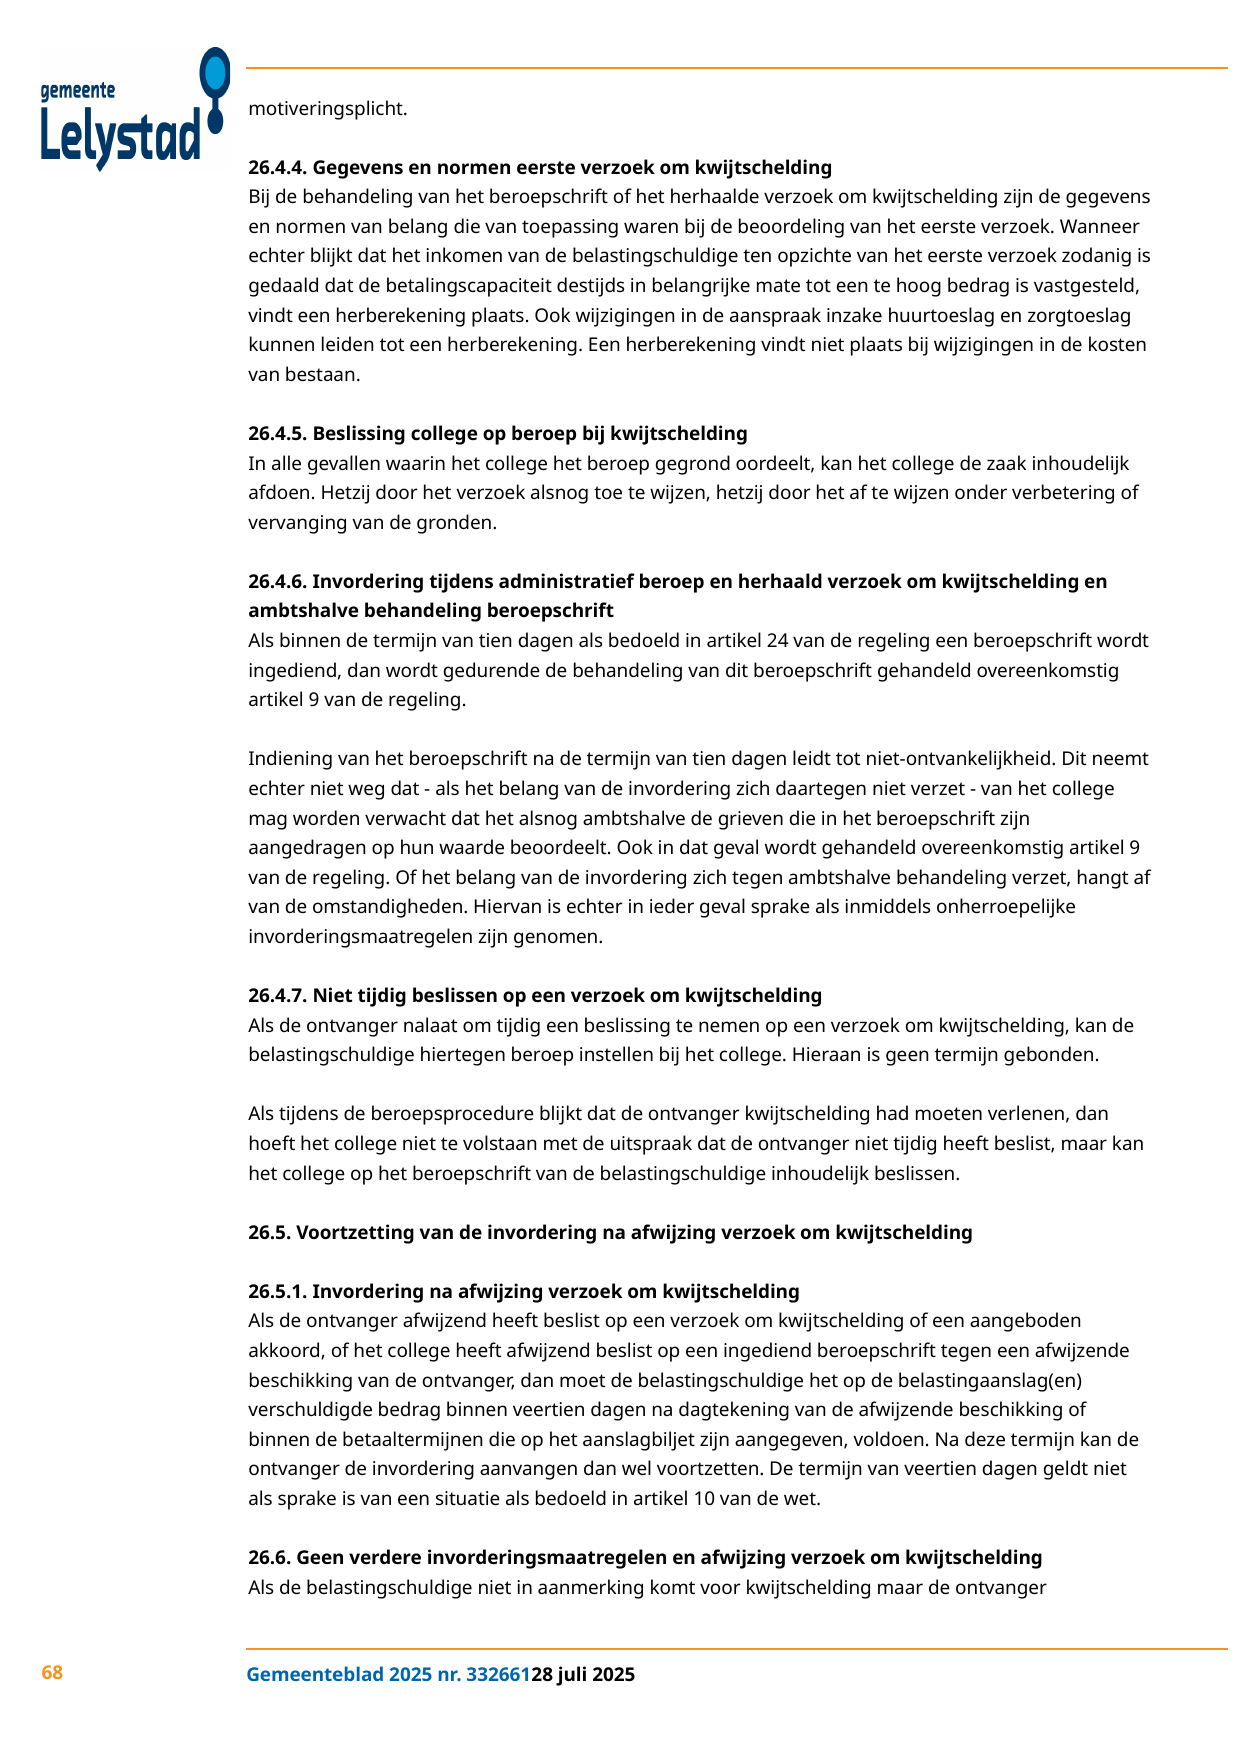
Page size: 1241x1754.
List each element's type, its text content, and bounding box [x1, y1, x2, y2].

text 26.4.7. Niet tijdig beslissen op een verzoek om kwijtschelding [248, 982, 1152, 1008]
text motiveringsplicht. [248, 95, 1152, 121]
text Als binnen de termijn van tien dagen als bedoeld in artikel 24 van de regeling een beroepschrift wordt ingediend, dan wordt gedurende de behandeling van dit beroepschrift gehandeld overeenkomstig artikel 9 van de regeling. [248, 627, 1152, 712]
text In alle gevallen waarin het college het beroep gegrond oordeelt, kan het college de zaak inhoudelijk afdoen. Hetzij door het verzoek alsnog toe te wijzen, hetzij door het af te wijzen onder verbetering of vervanging van de gronden. [248, 450, 1152, 535]
text 26.6. Geen verdere invorderingsmaatregelen en afwijzing verzoek om kwijtschelding [248, 1544, 1152, 1570]
text Als de belastingschuldige niet in aanmerking komt voor kwijtschelding maar de ontvanger [248, 1574, 1152, 1600]
text Indiening van het beroepschrift na de termijn van tien dagen leidt tot niet-ontvankelijkheid. Dit neemt echter niet weg dat - als het belang van de invordering zich daartegen niet verzet - van het college mag worden verwacht dat het alsnog ambtshalve de grieven die in het beroepschrift zijn aangedragen op hun waarde beoordeelt. Ook in dat geval wordt gehandeld overeenkomstig artikel 9 van de regeling. Of het belang van de invordering zich tegen ambtshalve behandeling verzet, hangt af van de omstandigheden. Hiervan is echter in ieder geval sprake als inmiddels onherroepelijke invorderingsmaatregelen zijn genomen. [248, 746, 1152, 949]
text Als de ontvanger nalaat om tijdig een beslissing te nemen op een verzoek om kwijtschelding, kan de belastingschuldige hiertegen beroep instellen bij het college. Hieraan is geen termijn gebonden. [248, 1012, 1152, 1067]
text Als de ontvanger afwijzend heeft beslist op een verzoek om kwijtschelding of een aangeboden akkoord, of het college heeft afwijzend beslist op een ingediend beroepschrift tegen een afwijzende beschikking van de ontvanger, dan moet de belastingschuldige het op de belastingaanslag(en) verschuldigde bedrag binnen veertien dagen na dagtekening van de afwijzende beschikking of binnen de betaaltermijnen die op het aanslagbiljet zijn aangegeven, voldoen. Na deze termijn kan de ontvanger de invordering aanvangen dan wel voortzetten. De termijn van veertien dagen geldt niet als sprake is van een situatie als bedoeld in artikel 10 van de wet. [248, 1308, 1152, 1511]
text Bij de behandeling van het beroepschrift of het herhaalde verzoek om kwijtschelding zijn de gegevens en normen van belang die van toepassing waren bij de beoordeling van het eerste verzoek. Wanneer echter blijkt dat het inkomen van de belastingschuldige ten opzichte van het eerste verzoek zodanig is gedaald dat de betalingscapaciteit destijds in belangrijke mate tot een te hoog bedrag is vastgesteld, vindt een herberekening plaats. Ook wijzigingen in de aanspraak inzake huurtoeslag en zorgtoeslag kunnen leiden tot een herberekening. Een herberekening vindt niet plaats bij wijzigingen in de kosten van bestaan. [248, 183, 1152, 387]
picture [41, 47, 231, 172]
text 26.5. Voortzetting van de invordering na afwijzing verzoek om kwijtschelding [248, 1219, 1152, 1245]
text 26.4.5. Beslissing college op beroep bij kwijtschelding [248, 420, 1152, 446]
text Als tijdens de beroepsprocedure blijkt dat de ontvanger kwijtschelding had moeten verlenen, dan hoeft het college niet te volstaan met de uitspraak dat de ontvanger niet tijdig heeft beslist, maar kan het college op het beroepschrift van de belastingschuldige inhoudelijk beslissen. [248, 1101, 1152, 1186]
text 26.4.6. Invordering tijdens administratief beroep en herhaald verzoek om kwijtschelding en ambtshalve behandeling beroepschrift [248, 568, 1152, 623]
text 26.5.1. Invordering na afwijzing verzoek om kwijtschelding [248, 1278, 1152, 1304]
text 26.4.4. Gegevens en normen eerste verzoek om kwijtschelding [248, 154, 1152, 180]
